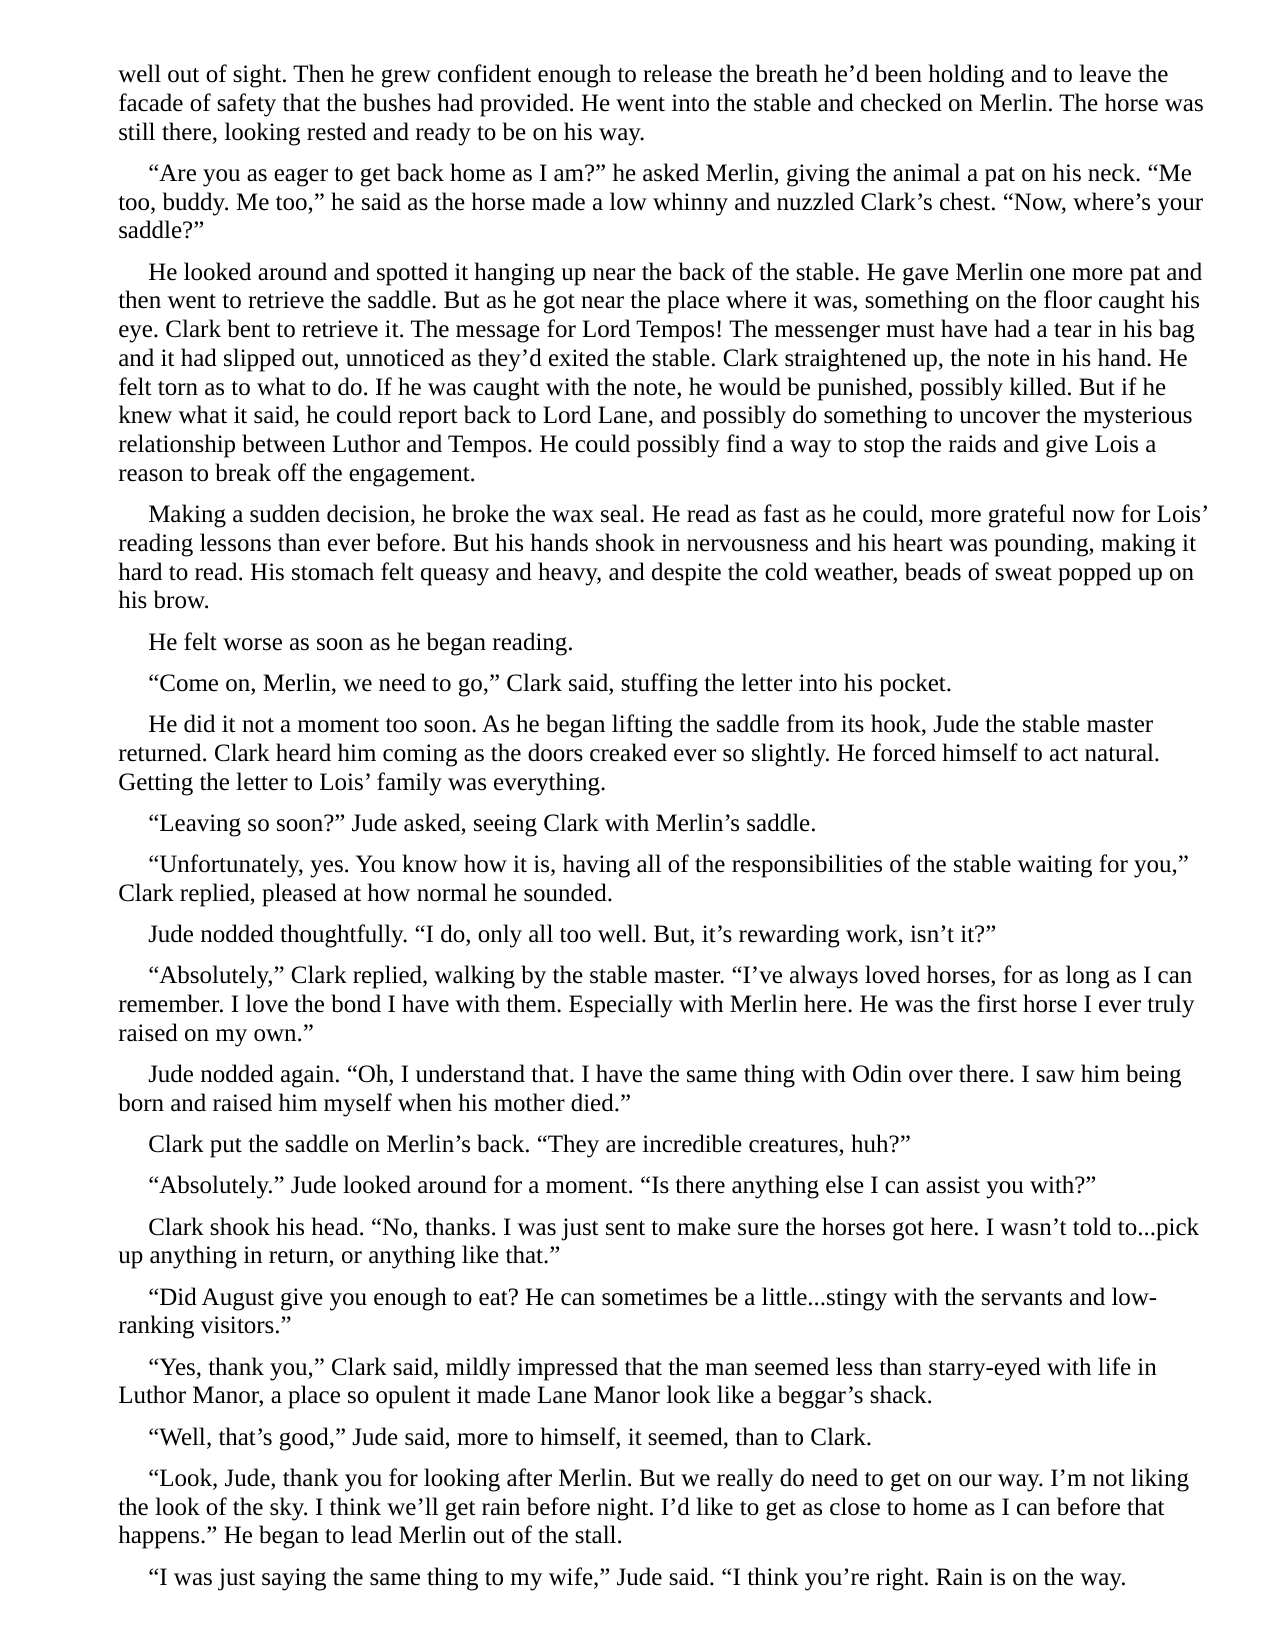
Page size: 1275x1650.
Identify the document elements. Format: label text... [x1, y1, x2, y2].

text He did it not a moment too soon. As he began lifting the saddle from its hook, Jude the stable master returned. Clark heard him coming as the doors creaked ever so slightly. He forced himself to act natural. Getting the letter to Lois’ family was everything. [118, 709, 1216, 795]
text He looked around and spotted it hanging up near the back of the stable. He gave Merlin one more pat and then went to retrieve the saddle. But as he got near the place where it was, something on the floor caught his eye. Clark bent to retrieve it. The message for Lord Tempos! The messenger must have had a tear in his bag and it had slipped out, unnoticed as they’d exited the stable. Clark straightened up, the note in his hand. He felt torn as to what to do. If he was caught with the note, he would be punished, possibly killed. But if he knew what it said, he could report back to Lord Lane, and possibly do something to uncover the mysterious relationship between Luthor and Tempos. He could possibly find a way to stop the raids and give Lois a reason to break off the engagement. [118, 257, 1216, 487]
text “Leaving so soon?” Jude asked, seeing Clark with Merlin’s saddle. [118, 808, 1216, 837]
text He felt worse as soon as he began reading. [118, 627, 1216, 655]
text “Look, Jude, thank you for looking after Merlin. But we really do need to get on our way. I’m not liking the look of the sky. I think we’ll get rain before night. I’d like to get as close to home as I can before that happens.” He began to lead Merlin out of the stall. [118, 1463, 1216, 1549]
text Jude nodded again. “Oh, I understand that. I have the same thing with Odin over there. I saw him being born and raised him myself when his mother died.” [118, 1059, 1216, 1117]
text “Absolutely,” Clark replied, walking by the stable master. “I’ve always loved horses, for as long as I can remember. I love the bond I have with them. Especially with Merlin here. He was the first horse I ever truly raised on my own.” [118, 960, 1216, 1047]
text Making a sudden decision, he broke the wax seal. He read as fast as he could, more grateful now for Lois’ reading lessons than ever before. But his hands shook in nervousness and his heart was pounding, making it hard to read. His stomach felt queasy and heavy, and despite the cold weather, beads of sweat popped up on his brow. [118, 499, 1216, 614]
text “Yes, thank you,” Clark said, mildly impressed that the man seemed less than starry-eyed with life in Luthor Manor, a place so opulent it made Lane Manor look like a beggar’s shack. [118, 1352, 1216, 1409]
text “Come on, Merlin, we need to go,” Clark said, stuffing the letter into his pocket. [118, 668, 1216, 697]
text “Are you as eager to get back home as I am?” he asked Merlin, giving the animal a pat on his neck. “Me too, buddy. Me too,” he said as the horse made a low whinny and nuzzled Clark’s chest. “Now, where’s your saddle?” [118, 158, 1216, 244]
text “Absolutely.” Jude looked around for a moment. “Is there anything else I can assist you with?” [118, 1170, 1216, 1199]
text “Unfortunately, yes. You know how it is, having all of the responsibilities of the stable waiting for you,” Clark replied, pleased at how normal he sounded. [118, 849, 1216, 907]
text Clark put the saddle on Merlin’s back. “They are incredible creatures, huh?” [118, 1129, 1216, 1158]
text Jude nodded thoughtfully. “I do, only all too well. But, it’s rewarding work, isn’t it?” [118, 919, 1216, 948]
text “Well, that’s good,” Jude said, more to himself, it seemed, than to Clark. [118, 1422, 1216, 1450]
text Clark shook his head. “No, thanks. I was just sent to make sure the horses got here. I wasn’t told to...pick up anything in return, or anything like that.” [118, 1212, 1216, 1269]
text “Did August give you enough to eat? He can sometimes be a little...stingy with the servants and low-ranking visitors.” [118, 1282, 1216, 1339]
text “I was just saying the same thing to my wife,” Jude said. “I think you’re right. Rain is on the way. [118, 1562, 1216, 1590]
text well out of sight. Then he grew confident enough to release the breath he’d been holding and to leave the facade of safety that the bushes had provided. He went into the stable and checked on Merlin. The horse was still there, looking rested and ready to be on his way. [118, 59, 1216, 145]
